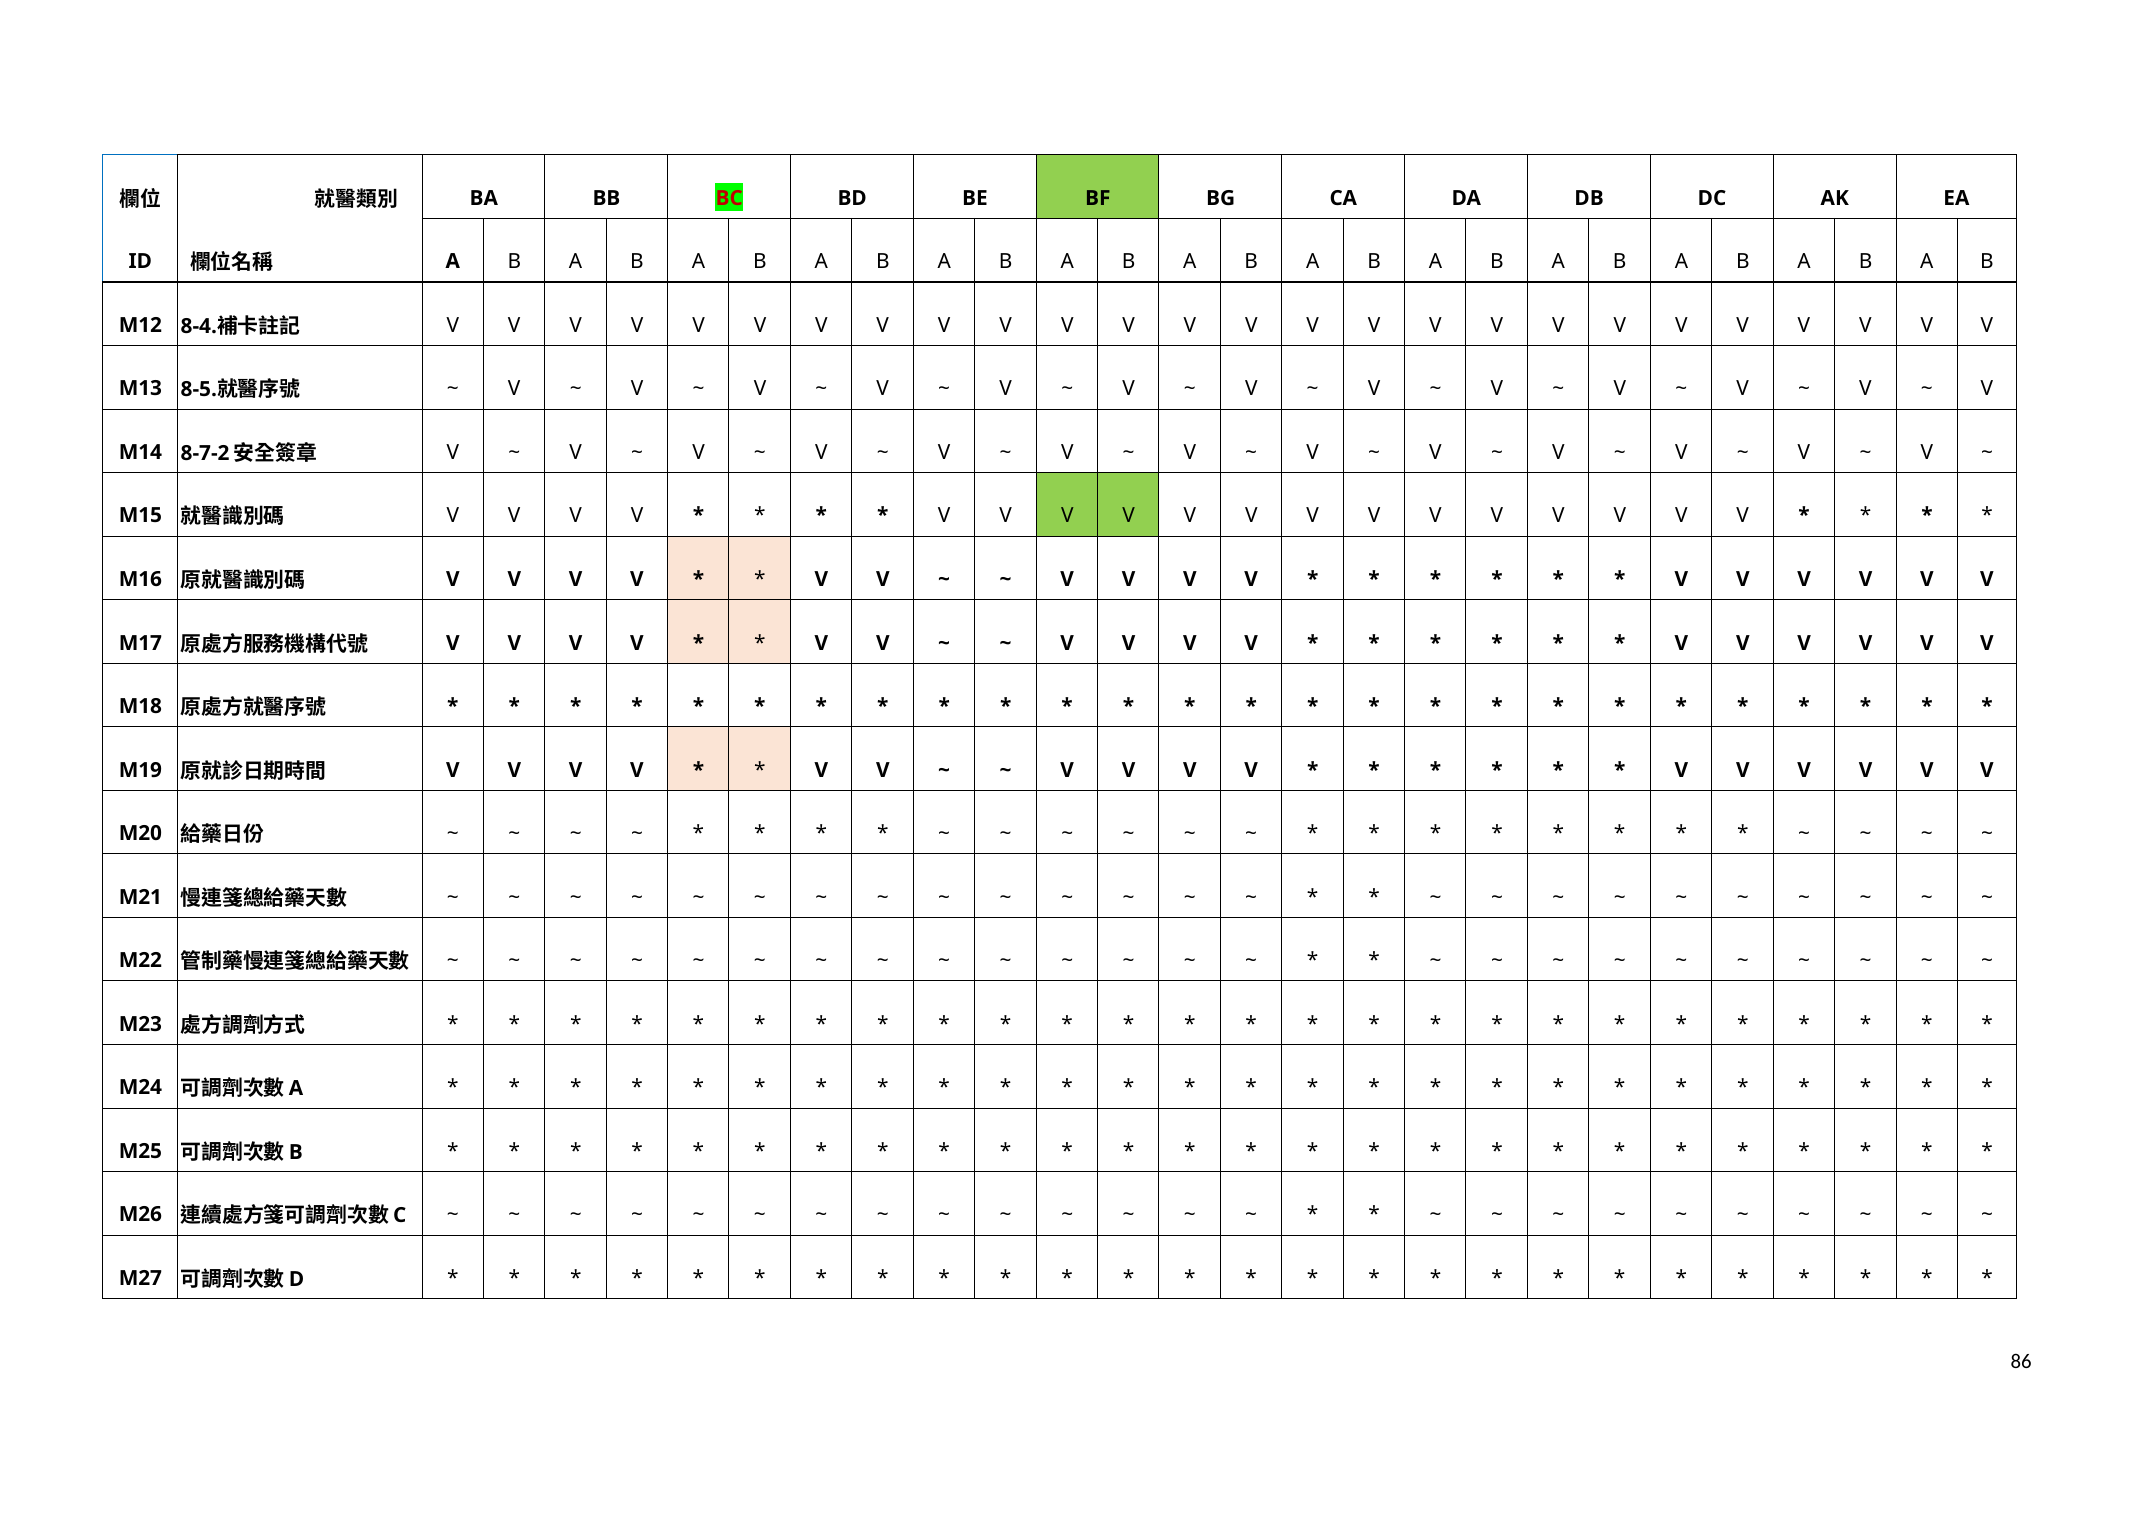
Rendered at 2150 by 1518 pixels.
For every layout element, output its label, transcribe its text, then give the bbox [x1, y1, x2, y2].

table_cell * [1221, 1109, 1281, 1171]
table_cell V [1651, 283, 1711, 345]
table_cell * [1958, 981, 2016, 1044]
table_cell * [1835, 1236, 1896, 1298]
table_cell * [1344, 600, 1404, 663]
table_cell ~ [1221, 791, 1281, 853]
table_cell V [1282, 473, 1343, 536]
table_header BD [791, 155, 913, 218]
table_cell * [1344, 1045, 1404, 1107]
table_cell * [1589, 727, 1650, 790]
table_cell ~ [1589, 854, 1650, 917]
table_cell M24 [103, 1045, 177, 1107]
table_cell * [791, 1236, 851, 1298]
table_cell V [1037, 410, 1097, 472]
table_cell * [914, 1236, 974, 1298]
table_cell ~ [1897, 854, 1957, 917]
table_cell * [729, 1109, 790, 1171]
table_cell * [1712, 791, 1773, 853]
table_cell V [1897, 600, 1957, 663]
table_cell * [1897, 473, 1957, 536]
table_cell V [1712, 346, 1773, 408]
table_cell ~ [1774, 791, 1834, 853]
table_cell * [545, 1109, 606, 1171]
table_cell B [1221, 219, 1281, 281]
table_cell V [975, 473, 1036, 536]
table_cell ~ [791, 1172, 851, 1234]
table_cell ~ [729, 918, 790, 980]
table_cell V [1098, 283, 1158, 345]
table_cell * [1712, 1109, 1773, 1171]
table_cell ~ [1037, 918, 1097, 980]
table_cell V [1712, 600, 1773, 663]
table_cell V [607, 537, 667, 599]
table_cell V [423, 283, 483, 345]
table_cell * [668, 473, 728, 536]
table_cell V [423, 600, 483, 663]
table_cell ~ [1958, 918, 2016, 980]
table_cell ~ [1159, 1172, 1220, 1234]
table_cell * [1098, 1109, 1158, 1171]
table_cell ~ [545, 346, 606, 408]
table_cell ~ [975, 918, 1036, 980]
table_cell ~ [975, 854, 1036, 917]
table_cell V [1835, 346, 1896, 408]
table_cell ~ [914, 918, 974, 980]
table_cell V [1835, 537, 1896, 599]
table_cell * [545, 1236, 606, 1298]
table_cell V [484, 283, 544, 345]
table_cell * [975, 1045, 1036, 1107]
table_cell ~ [1159, 918, 1220, 980]
table_cell * [1774, 1236, 1834, 1298]
table_cell ~ [852, 1172, 913, 1234]
table_cell * [1405, 981, 1465, 1044]
table_cell ~ [1405, 1172, 1465, 1234]
table_cell V [1774, 600, 1834, 663]
table_cell M27 [103, 1236, 177, 1298]
table_cell V [1897, 283, 1957, 345]
table_cell V [607, 473, 667, 536]
table_cell V [607, 600, 667, 663]
table_cell ~ [975, 410, 1036, 472]
table_cell ~ [1589, 918, 1650, 980]
table_cell V [1098, 473, 1158, 536]
table_cell ~ [1098, 791, 1158, 853]
table_cell V [1344, 283, 1404, 345]
table_cell B [729, 219, 790, 281]
table_cell ~ [1958, 791, 2016, 853]
table_cell V [1221, 346, 1281, 408]
table_header BE [914, 155, 1036, 218]
table_cell V [545, 600, 606, 663]
table_cell ~ [1405, 346, 1465, 408]
table_cell * [1589, 1045, 1650, 1107]
table_cell V [607, 727, 667, 790]
table_cell ~ [1282, 346, 1343, 408]
table_cell ~ [1712, 918, 1773, 980]
table_cell * [668, 664, 728, 726]
table_cell V [1528, 410, 1588, 472]
table_cell * [1466, 664, 1527, 726]
table_cell ~ [423, 1172, 483, 1234]
table_cell * [1958, 664, 2016, 726]
table_cell V [1159, 727, 1220, 790]
table_cell * [1405, 727, 1465, 790]
table_cell B [1835, 219, 1896, 281]
table_cell V [1466, 283, 1527, 345]
table_cell V [545, 410, 606, 472]
table_cell * [423, 1109, 483, 1171]
table_cell V [423, 473, 483, 536]
table_cell ~ [1098, 410, 1158, 472]
table_cell V [975, 283, 1036, 345]
table_cell * [729, 600, 790, 663]
table_cell ~ [1835, 1172, 1896, 1234]
table_cell * [1344, 1172, 1404, 1234]
table_cell ~ [484, 410, 544, 472]
table_cell * [791, 1109, 851, 1171]
table_cell * [1037, 1109, 1097, 1171]
table_cell M19 [103, 727, 177, 790]
table_cell * [1344, 918, 1404, 980]
table_cell ~ [668, 854, 728, 917]
table_cell V [545, 473, 606, 536]
table_cell ~ [1221, 854, 1281, 917]
table_cell * [729, 791, 790, 853]
table_cell V [668, 283, 728, 345]
table_cell * [423, 664, 483, 726]
table_cell ~ [975, 727, 1036, 790]
table_cell A [1159, 219, 1220, 281]
table_cell V [1221, 600, 1281, 663]
table_cell * [607, 664, 667, 726]
table_cell V [1221, 473, 1281, 536]
table_cell * [1221, 664, 1281, 726]
table_cell * [668, 981, 728, 1044]
table_cell * [1651, 1109, 1711, 1171]
table_cell V [1282, 283, 1343, 345]
table_cell * [1897, 1236, 1957, 1298]
table_cell * [1774, 1045, 1834, 1107]
table_cell V [791, 537, 851, 599]
table_cell M12 [103, 283, 177, 345]
table_cell V [1037, 727, 1097, 790]
table_cell * [1159, 1045, 1220, 1107]
table_cell M21 [103, 854, 177, 917]
table_cell ~ [1651, 346, 1711, 408]
table_cell ~ [1651, 854, 1711, 917]
table_cell V [1774, 537, 1834, 599]
table_cell ~ [545, 918, 606, 980]
table_cell * [1405, 1045, 1465, 1107]
table_cell ~ [1405, 854, 1465, 917]
table_cell V [484, 727, 544, 790]
table_cell ~ [668, 1172, 728, 1234]
table_cell 原就診日期時間 [178, 727, 422, 790]
table_cell V [607, 346, 667, 408]
table_cell * [791, 791, 851, 853]
table_cell V [852, 600, 913, 663]
table_cell * [668, 1045, 728, 1107]
table_cell ~ [1835, 410, 1896, 472]
table_cell * [1712, 1236, 1773, 1298]
table_cell * [1589, 791, 1650, 853]
table_cell 8-4.補卡註記 [178, 283, 422, 345]
table_cell V [1037, 600, 1097, 663]
table_cell V [1221, 283, 1281, 345]
table_header AK [1774, 155, 1896, 218]
table_cell ~ [914, 600, 974, 663]
table_cell V [1712, 283, 1773, 345]
table_cell V [852, 283, 913, 345]
table_cell V [607, 283, 667, 345]
table_cell A [1651, 219, 1711, 281]
table_cell V [1651, 473, 1711, 536]
table_cell * [729, 473, 790, 536]
table_cell V [1958, 346, 2016, 408]
table_cell ~ [729, 1172, 790, 1234]
table_cell * [1589, 664, 1650, 726]
table_cell B [1466, 219, 1527, 281]
table_cell 原處方就醫序號 [178, 664, 422, 726]
table_cell ~ [423, 854, 483, 917]
table_cell ~ [1098, 918, 1158, 980]
table_cell V [1037, 537, 1097, 599]
table_cell * [1405, 1109, 1465, 1171]
table_cell ~ [1528, 346, 1588, 408]
table_cell * [1282, 727, 1343, 790]
table_cell * [1282, 981, 1343, 1044]
table_cell * [1528, 1236, 1588, 1298]
table_cell M13 [103, 346, 177, 408]
table_cell V [545, 283, 606, 345]
table_cell 給藥日份 [178, 791, 422, 853]
table_cell * [914, 1045, 974, 1107]
table_cell ~ [484, 791, 544, 853]
table_cell * [1528, 981, 1588, 1044]
table_cell V [914, 473, 974, 536]
table_cell ~ [975, 791, 1036, 853]
table_cell ~ [1897, 918, 1957, 980]
table_cell V [668, 410, 728, 472]
table_cell * [1159, 1236, 1220, 1298]
table_cell V [1774, 283, 1834, 345]
table_header 欄位ID [103, 155, 177, 281]
table_cell V [1651, 600, 1711, 663]
table_cell V [1897, 537, 1957, 599]
table_cell * [1897, 981, 1957, 1044]
table_cell * [607, 1045, 667, 1107]
table_cell ~ [914, 346, 974, 408]
table_cell ~ [852, 918, 913, 980]
table_cell M16 [103, 537, 177, 599]
table_cell V [1712, 537, 1773, 599]
table_cell V [1589, 473, 1650, 536]
table_cell ~ [1651, 1172, 1711, 1234]
table_cell ~ [914, 537, 974, 599]
table_cell ~ [1466, 854, 1527, 917]
table_cell V [1405, 283, 1465, 345]
table_cell ~ [1098, 1172, 1158, 1234]
table_cell * [1466, 1109, 1527, 1171]
table_cell * [1282, 1236, 1343, 1298]
table_cell ~ [1712, 854, 1773, 917]
table_cell 可調劑次數B [178, 1109, 422, 1171]
table_cell 可調劑次數A [178, 1045, 422, 1107]
table_cell A [1774, 219, 1834, 281]
table_cell * [1528, 727, 1588, 790]
table_cell M14 [103, 410, 177, 472]
table_cell V [545, 537, 606, 599]
table_cell * [729, 981, 790, 1044]
table_cell * [1528, 1109, 1588, 1171]
table_cell 原就醫識別碼 [178, 537, 422, 599]
table_cell ~ [545, 854, 606, 917]
table_cell 處方調劑方式 [178, 981, 422, 1044]
table_cell * [1651, 1236, 1711, 1298]
table_cell 8-7-2安全簽章 [178, 410, 422, 472]
table_cell V [1159, 410, 1220, 472]
table_cell * [1466, 600, 1527, 663]
table_cell * [1466, 791, 1527, 853]
table_header BB [545, 155, 667, 218]
table_cell ~ [1221, 1172, 1281, 1234]
table_cell * [1712, 1045, 1773, 1107]
table_cell * [607, 1236, 667, 1298]
table_header DC [1651, 155, 1773, 218]
table_cell V [484, 537, 544, 599]
table_cell ~ [914, 727, 974, 790]
table_cell V [1159, 600, 1220, 663]
table_cell ~ [1221, 918, 1281, 980]
table_cell V [1098, 727, 1158, 790]
table_cell * [1282, 854, 1343, 917]
table_cell ~ [607, 1172, 667, 1234]
table_cell * [1282, 918, 1343, 980]
table_cell A [1528, 219, 1588, 281]
table_cell ~ [1958, 410, 2016, 472]
table_cell ~ [791, 918, 851, 980]
table_cell * [607, 981, 667, 1044]
table_cell M23 [103, 981, 177, 1044]
table_cell ~ [1958, 854, 2016, 917]
table_cell * [423, 1045, 483, 1107]
table_cell * [914, 981, 974, 1044]
table_cell ~ [545, 791, 606, 853]
table_cell * [1037, 1045, 1097, 1107]
table_cell * [1466, 537, 1527, 599]
table_cell * [852, 664, 913, 726]
table_cell V [1405, 473, 1465, 536]
table_cell V [1774, 410, 1834, 472]
table_cell ~ [423, 918, 483, 980]
table_cell V [1221, 727, 1281, 790]
table_cell V [1712, 473, 1773, 536]
table_cell * [1221, 1236, 1281, 1298]
table_cell B [1344, 219, 1404, 281]
table_cell * [791, 1045, 851, 1107]
table_cell V [1835, 600, 1896, 663]
table_cell ~ [791, 346, 851, 408]
table_cell V [852, 727, 913, 790]
table_cell ~ [1159, 791, 1220, 853]
table_cell V [1897, 727, 1957, 790]
table_cell * [668, 1236, 728, 1298]
table_cell B [1712, 219, 1773, 281]
table_cell * [1344, 981, 1404, 1044]
table_cell * [1282, 1172, 1343, 1234]
table_cell V [1221, 537, 1281, 599]
table_cell * [914, 1109, 974, 1171]
table_cell V [1344, 473, 1404, 536]
table_cell * [1589, 981, 1650, 1044]
table_cell V [914, 410, 974, 472]
table_cell * [1466, 1236, 1527, 1298]
table_cell A [1282, 219, 1343, 281]
table_cell 慢連箋總給藥天數 [178, 854, 422, 917]
table_cell A [1037, 219, 1097, 281]
table_cell * [545, 1045, 606, 1107]
table_cell M26 [103, 1172, 177, 1234]
table_cell * [1098, 664, 1158, 726]
table_cell * [1037, 981, 1097, 1044]
table_cell ~ [1712, 1172, 1773, 1234]
table_header BA [423, 155, 544, 218]
table_cell * [668, 600, 728, 663]
table_cell ~ [791, 854, 851, 917]
table_cell * [1159, 1109, 1220, 1171]
table_cell 管制藥慢連箋總給藥天數 [178, 918, 422, 980]
table_cell * [729, 1236, 790, 1298]
table_cell ~ [975, 537, 1036, 599]
table_cell V [423, 537, 483, 599]
table_cell * [1344, 1236, 1404, 1298]
table_cell * [484, 1045, 544, 1107]
table_cell ~ [1835, 791, 1896, 853]
table_cell * [1344, 854, 1404, 917]
table_cell * [1344, 791, 1404, 853]
table_cell A [914, 219, 974, 281]
table_cell ~ [1037, 854, 1097, 917]
table_cell * [1405, 537, 1465, 599]
table_cell ~ [1897, 346, 1957, 408]
table_cell V [1589, 283, 1650, 345]
table_cell ~ [1159, 346, 1220, 408]
table_cell * [1774, 1109, 1834, 1171]
table_cell V [1466, 473, 1527, 536]
table_cell ~ [1774, 854, 1834, 917]
table_cell 連續處方箋可調劑次數C [178, 1172, 422, 1234]
table_cell V [1774, 727, 1834, 790]
table_cell * [1835, 664, 1896, 726]
table_cell * [852, 1109, 913, 1171]
table_cell ~ [1528, 918, 1588, 980]
table_cell * [1405, 600, 1465, 663]
table_cell ~ [668, 346, 728, 408]
table_cell * [1282, 664, 1343, 726]
table_cell M25 [103, 1109, 177, 1171]
table_cell B [975, 219, 1036, 281]
table_cell B [484, 219, 544, 281]
table_cell ~ [914, 1172, 974, 1234]
table_cell ~ [1037, 346, 1097, 408]
table_cell * [1528, 1045, 1588, 1107]
table_cell V [1098, 600, 1158, 663]
table_cell * [1835, 981, 1896, 1044]
table_cell * [1466, 727, 1527, 790]
table_cell V [1282, 410, 1343, 472]
table_cell ~ [607, 410, 667, 472]
table_cell * [1405, 664, 1465, 726]
table_cell * [1528, 664, 1588, 726]
table_cell * [1528, 791, 1588, 853]
table_cell * [484, 1109, 544, 1171]
table_cell * [1466, 981, 1527, 1044]
table_cell * [729, 727, 790, 790]
table_cell V [1835, 283, 1896, 345]
table_cell * [1774, 981, 1834, 1044]
table_cell A [668, 219, 728, 281]
table_cell V [1528, 283, 1588, 345]
table_cell V [1159, 537, 1220, 599]
table_cell ~ [1897, 791, 1957, 853]
table_cell V [852, 537, 913, 599]
table_cell M18 [103, 664, 177, 726]
table_cell * [852, 473, 913, 536]
table_cell 可調劑次數D [178, 1236, 422, 1298]
table_cell V [1958, 537, 2016, 599]
table_cell * [1098, 981, 1158, 1044]
table_cell ~ [1037, 791, 1097, 853]
table_cell * [1037, 1236, 1097, 1298]
table_cell * [1344, 727, 1404, 790]
table_cell ~ [1712, 410, 1773, 472]
table_cell * [1835, 1109, 1896, 1171]
table_cell * [1958, 1236, 2016, 1298]
table_cell ~ [914, 791, 974, 853]
table_cell * [1344, 1109, 1404, 1171]
table_cell V [1897, 410, 1957, 472]
table_cell * [975, 1236, 1036, 1298]
table_cell V [1651, 410, 1711, 472]
table_header EA [1897, 155, 2016, 218]
table_cell B [607, 219, 667, 281]
table_cell ~ [729, 854, 790, 917]
table_cell * [1958, 1045, 2016, 1107]
table_cell ~ [484, 854, 544, 917]
table_cell * [1037, 664, 1097, 726]
table_cell * [607, 1109, 667, 1171]
table_cell V [1528, 473, 1588, 536]
table_cell V [484, 600, 544, 663]
table_cell ~ [423, 791, 483, 853]
table_cell * [484, 664, 544, 726]
table_cell V [1466, 346, 1527, 408]
table_cell * [668, 537, 728, 599]
table_cell V [1159, 473, 1220, 536]
table_cell * [1098, 1045, 1158, 1107]
table_cell * [1159, 664, 1220, 726]
table_cell * [1221, 1045, 1281, 1107]
table_cell ~ [1221, 410, 1281, 472]
table_cell ~ [1835, 854, 1896, 917]
table_cell V [1344, 346, 1404, 408]
table_cell ~ [914, 854, 974, 917]
table_cell V [1159, 283, 1220, 345]
table_cell V [729, 283, 790, 345]
table_cell * [1282, 791, 1343, 853]
table_cell * [1282, 600, 1343, 663]
table_cell * [1651, 791, 1711, 853]
table_cell V [1037, 473, 1097, 536]
table_cell * [729, 537, 790, 599]
table_cell * [423, 1236, 483, 1298]
table_cell * [1774, 473, 1834, 536]
table_cell V [791, 600, 851, 663]
table_cell V [1589, 346, 1650, 408]
table_header 就醫類別 欄位名稱 [178, 155, 422, 281]
table_cell V [729, 346, 790, 408]
table_cell 就醫識別碼 [178, 473, 422, 536]
table_cell V [545, 727, 606, 790]
table_cell ~ [975, 1172, 1036, 1234]
table_cell * [1589, 600, 1650, 663]
table_cell V [484, 473, 544, 536]
table_cell M20 [103, 791, 177, 853]
table_cell * [1651, 1045, 1711, 1107]
table_cell * [1282, 1109, 1343, 1171]
table_cell * [852, 981, 913, 1044]
table_cell ~ [1958, 1172, 2016, 1234]
table_cell V [1958, 727, 2016, 790]
table_cell * [791, 473, 851, 536]
table_cell 原處方服務機構代號 [178, 600, 422, 663]
table_cell * [975, 981, 1036, 1044]
table_cell V [484, 346, 544, 408]
table_cell ~ [545, 1172, 606, 1234]
table_cell ~ [1774, 346, 1834, 408]
table_cell * [1897, 1109, 1957, 1171]
table_cell B [1589, 219, 1650, 281]
table_cell * [1589, 537, 1650, 599]
table_header BF [1037, 155, 1158, 218]
table_cell * [975, 1109, 1036, 1171]
table_cell ~ [1159, 854, 1220, 917]
table_cell * [545, 664, 606, 726]
table_cell ~ [668, 918, 728, 980]
table_cell M15 [103, 473, 177, 536]
table_cell * [668, 791, 728, 853]
table_cell V [914, 283, 974, 345]
table_cell * [1958, 1109, 2016, 1171]
table_cell V [1958, 283, 2016, 345]
table_cell ~ [423, 346, 483, 408]
table_cell ~ [975, 600, 1036, 663]
table_cell A [423, 219, 483, 281]
table_cell ~ [1344, 410, 1404, 472]
table_cell ~ [1774, 1172, 1834, 1234]
table_cell ~ [1405, 918, 1465, 980]
table_cell V [791, 410, 851, 472]
table_cell V [975, 346, 1036, 408]
table_cell * [484, 981, 544, 1044]
table_cell * [791, 664, 851, 726]
table_cell V [1651, 537, 1711, 599]
table_cell * [729, 664, 790, 726]
table_cell * [1221, 981, 1281, 1044]
table_cell M17 [103, 600, 177, 663]
table_header DA [1405, 155, 1527, 218]
table_cell B [852, 219, 913, 281]
table_cell ~ [484, 1172, 544, 1234]
table_cell * [1159, 981, 1220, 1044]
table_cell * [852, 1045, 913, 1107]
table_cell * [1528, 537, 1588, 599]
table_cell * [1344, 664, 1404, 726]
table_cell A [545, 219, 606, 281]
table_cell * [791, 981, 851, 1044]
table_cell ~ [1466, 1172, 1527, 1234]
table_cell * [1897, 1045, 1957, 1107]
table_cell * [484, 1236, 544, 1298]
table_cell V [852, 346, 913, 408]
table_cell * [545, 981, 606, 1044]
table_cell M22 [103, 918, 177, 980]
table_cell ~ [1098, 854, 1158, 917]
table_cell ~ [1589, 1172, 1650, 1234]
table_cell * [1098, 1236, 1158, 1298]
table_cell * [852, 1236, 913, 1298]
table_cell * [1405, 1236, 1465, 1298]
table_cell * [1651, 664, 1711, 726]
table_cell ~ [1466, 918, 1527, 980]
table_cell * [1528, 600, 1588, 663]
table_cell ~ [607, 918, 667, 980]
table_header CA [1282, 155, 1404, 218]
table_cell V [423, 727, 483, 790]
table_cell ~ [852, 410, 913, 472]
table_cell * [1774, 664, 1834, 726]
table_cell V [1712, 727, 1773, 790]
table_cell * [1589, 1109, 1650, 1171]
table_cell * [423, 981, 483, 1044]
table_header BG [1159, 155, 1281, 218]
table_header DB [1528, 155, 1650, 218]
table_cell V [1405, 410, 1465, 472]
table_cell * [668, 727, 728, 790]
table_cell ~ [1651, 918, 1711, 980]
table_cell ~ [1037, 1172, 1097, 1234]
table_cell * [1282, 1045, 1343, 1107]
table_cell * [1651, 981, 1711, 1044]
table_cell 8-5.就醫序號 [178, 346, 422, 408]
table_cell V [1958, 600, 2016, 663]
table_cell * [914, 664, 974, 726]
table_cell * [1282, 537, 1343, 599]
table_cell * [729, 1045, 790, 1107]
table_cell ~ [607, 854, 667, 917]
table_cell * [1897, 664, 1957, 726]
table_cell ~ [484, 918, 544, 980]
table_cell B [1958, 219, 2016, 281]
table_cell * [668, 1109, 728, 1171]
table_cell V [791, 727, 851, 790]
table_cell * [1466, 1045, 1527, 1107]
table_cell * [1589, 1236, 1650, 1298]
table_cell V [1651, 727, 1711, 790]
table_cell ~ [729, 410, 790, 472]
table_cell ~ [1897, 1172, 1957, 1234]
table_cell A [1897, 219, 1957, 281]
table_cell ~ [852, 854, 913, 917]
table_cell V [423, 410, 483, 472]
table_cell V [1835, 727, 1896, 790]
table_cell * [852, 791, 913, 853]
table_cell V [1098, 537, 1158, 599]
table_cell * [1344, 537, 1404, 599]
table_cell ~ [1774, 918, 1834, 980]
table_cell V [1037, 283, 1097, 345]
table_cell * [1835, 1045, 1896, 1107]
table_cell ~ [1589, 410, 1650, 472]
table_cell V [1098, 346, 1158, 408]
table_cell * [1712, 664, 1773, 726]
table_cell V [791, 283, 851, 345]
table_cell A [1405, 219, 1465, 281]
table_cell * [1712, 981, 1773, 1044]
table_cell ~ [607, 791, 667, 853]
table_cell ~ [1835, 918, 1896, 980]
table_cell * [1958, 473, 2016, 536]
table_cell A [791, 219, 851, 281]
table_cell ~ [1466, 410, 1527, 472]
table_cell ~ [1528, 1172, 1588, 1234]
table_cell * [975, 664, 1036, 726]
table_cell * [1835, 473, 1896, 536]
table_header BC [668, 155, 790, 218]
table_cell * [1405, 791, 1465, 853]
table_cell B [1098, 219, 1158, 281]
table_cell ~ [1528, 854, 1588, 917]
